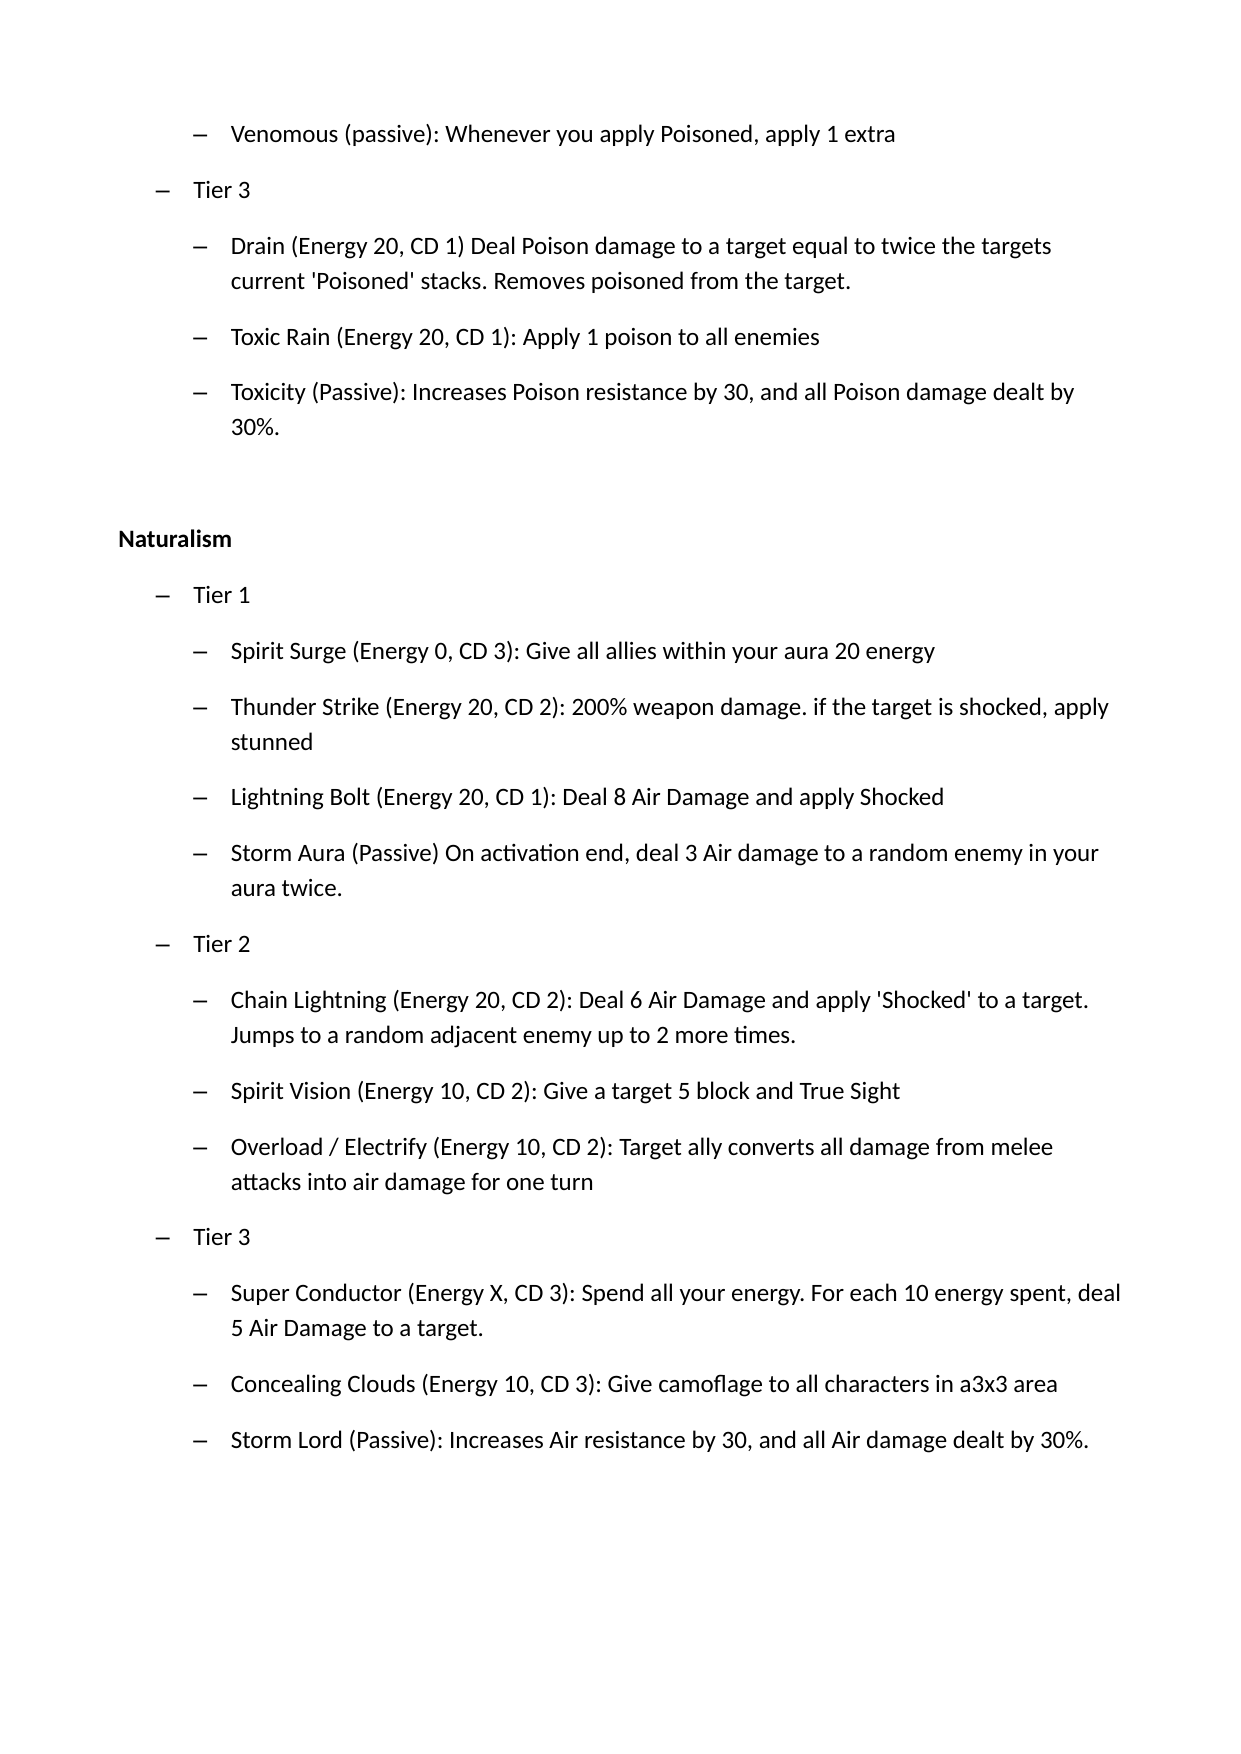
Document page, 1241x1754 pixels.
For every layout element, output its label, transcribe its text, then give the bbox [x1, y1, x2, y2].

list Concealing Clouds (Energy 10, CD 3): Give camoflage to all characters in a3x3 area [193, 1368, 1122, 1399]
list Storm Lord (Passive): Increases Air resistance by 30, and all Air damage dealt by 30%. [193, 1424, 1122, 1454]
list Overload / Electrify (Energy 10, CD 2): Target ally converts all damage from melee attacks into air damage for one turn [193, 1131, 1122, 1196]
text Naturalism [118, 523, 1122, 554]
list Tier 1 [156, 579, 1122, 609]
list Thunder Strike (Energy 20, CD 2): 200% weapon damage. if the target is shocked, apply stunned [193, 691, 1122, 756]
list Tier 3 [156, 1221, 1122, 1252]
list Spirit Surge (Energy 0, CD 3): Give all allies within your aura 20 energy [193, 635, 1122, 665]
list Venomous (passive): Whenever you apply Poisoned, apply 1 extra [193, 118, 1122, 149]
list Super Conductor (Energy X, CD 3): Spend all your energy. For each 10 energy spent, deal 5 Air Damage to a target. [193, 1277, 1122, 1343]
list Lightning Bolt (Energy 20, CD 1): Deal 8 Air Damage and apply Shocked [193, 781, 1122, 812]
list Storm Aura (Passive) On activation end, deal 3 Air damage to a random enemy in your aura twice. [193, 837, 1122, 903]
list Toxicity (Passive): Increases Poison resistance by 30, and all Poison damage dealt by 30%. [193, 376, 1122, 442]
list Toxic Rain (Energy 20, CD 1): Apply 1 poison to all enemies [193, 321, 1122, 351]
list Spirit Vision (Energy 10, CD 2): Give a target 5 block and True Sight [193, 1075, 1122, 1105]
list Chain Lightning (Energy 20, CD 2): Deal 6 Air Damage and apply 'Shocked' to a target. Jumps to a random adjacent enemy up to 2 more times. [193, 984, 1122, 1049]
list Drain (Energy 20, CD 1) Deal Poison damage to a target equal to twice the targets current 'Poisoned' stacks. Removes poisoned from the target. [193, 230, 1122, 295]
list Tier 2 [156, 928, 1122, 959]
list Tier 3 [156, 174, 1122, 204]
